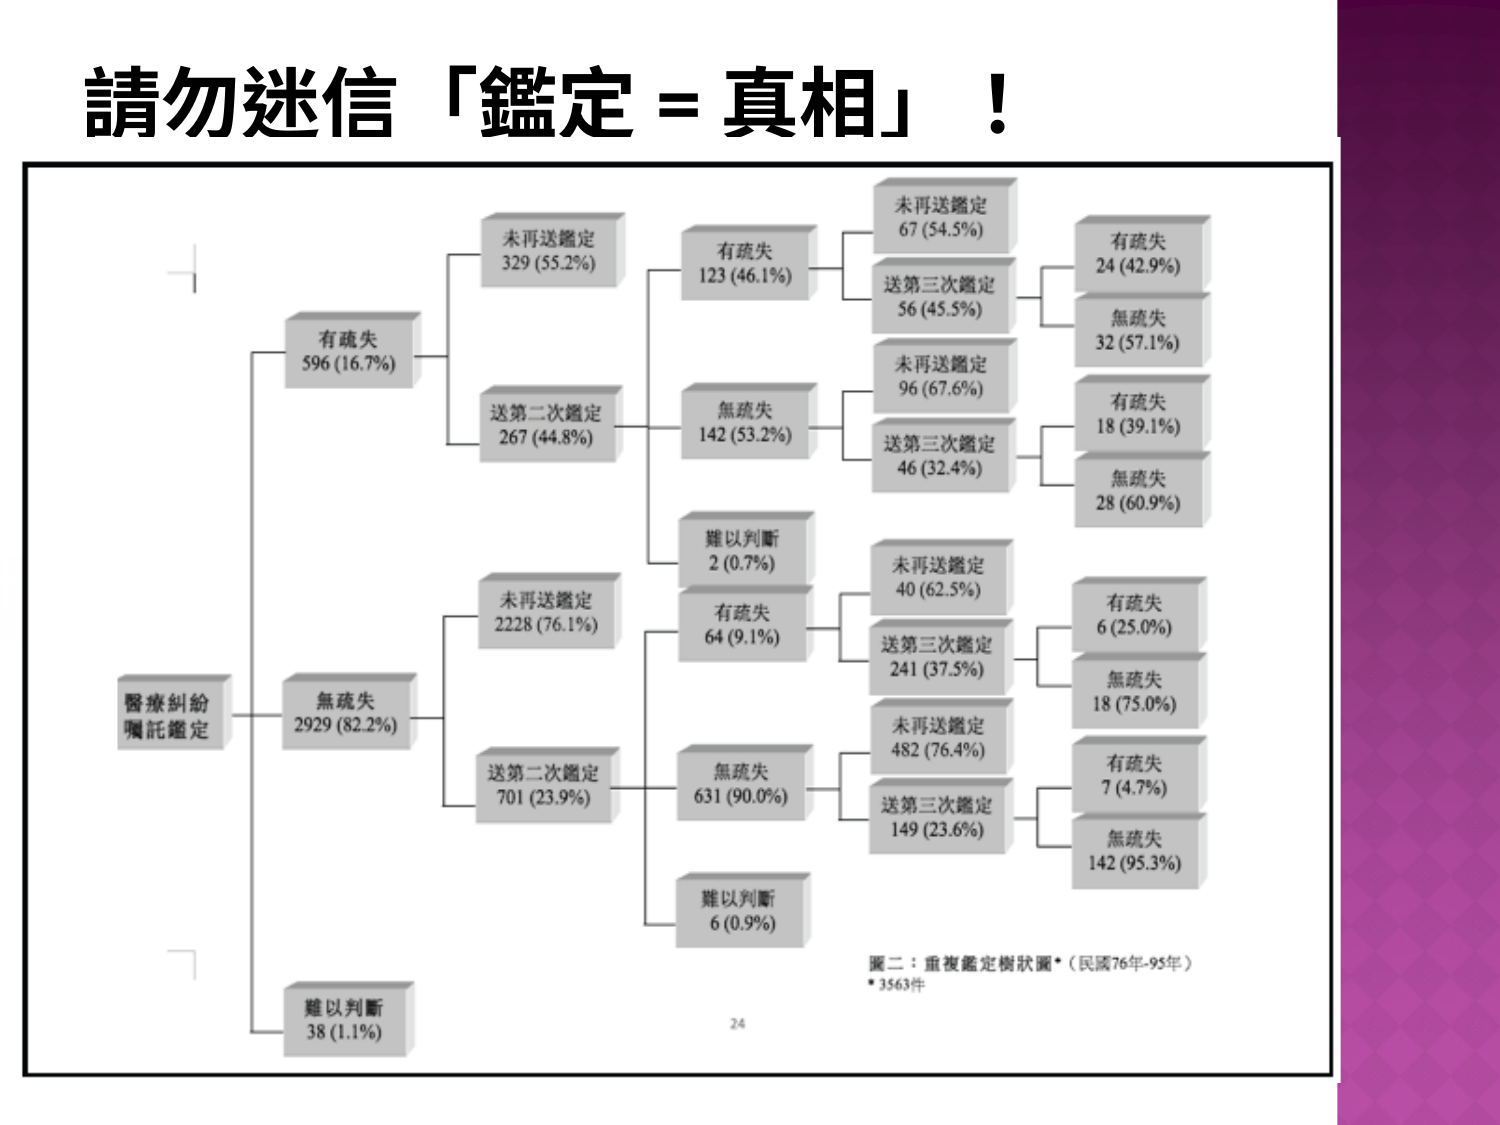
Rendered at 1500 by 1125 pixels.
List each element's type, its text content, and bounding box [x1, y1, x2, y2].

picture [0, 137, 1341, 1083]
title 請勿迷信「鑑定=真相」！ [75, 52, 1263, 137]
